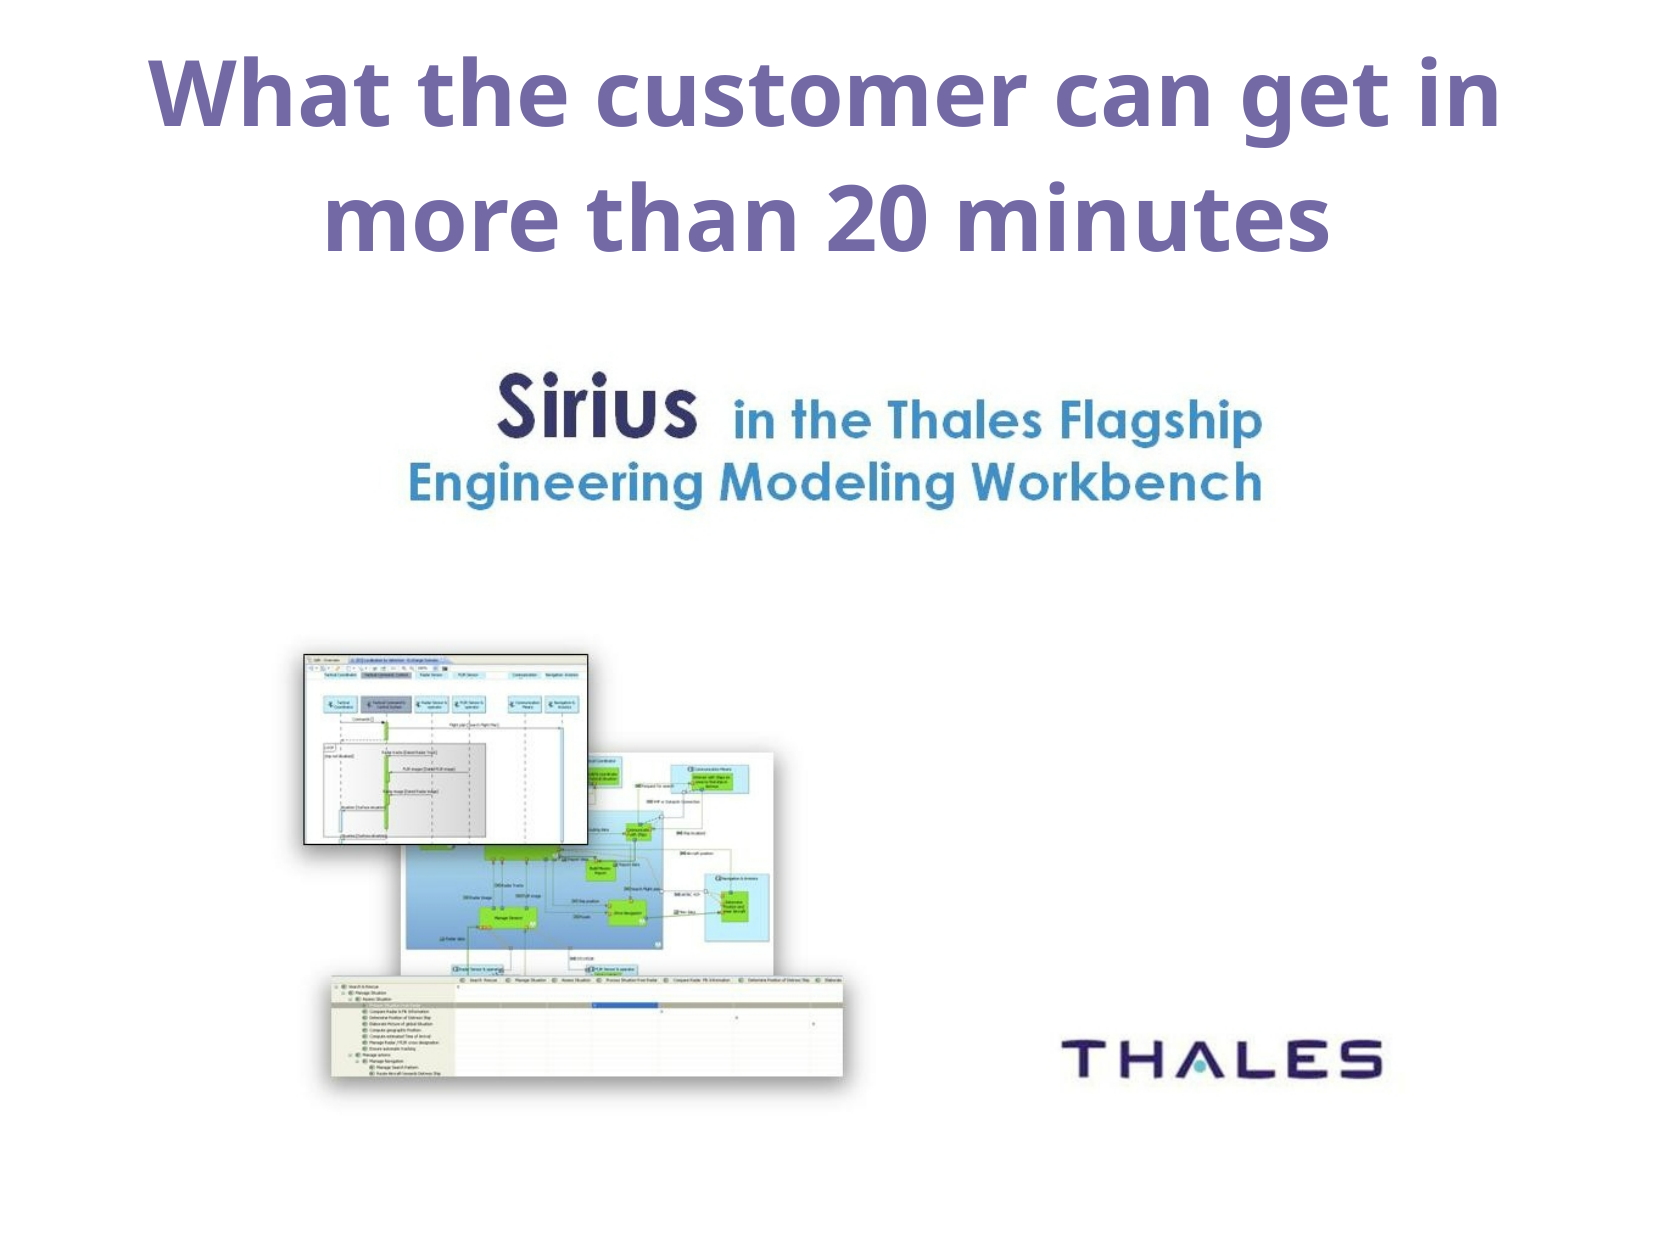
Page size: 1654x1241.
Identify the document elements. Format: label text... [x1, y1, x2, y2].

picture [189, 268, 1464, 1146]
title What the customer can get in more than 20 minutes [82, 37, 1571, 269]
